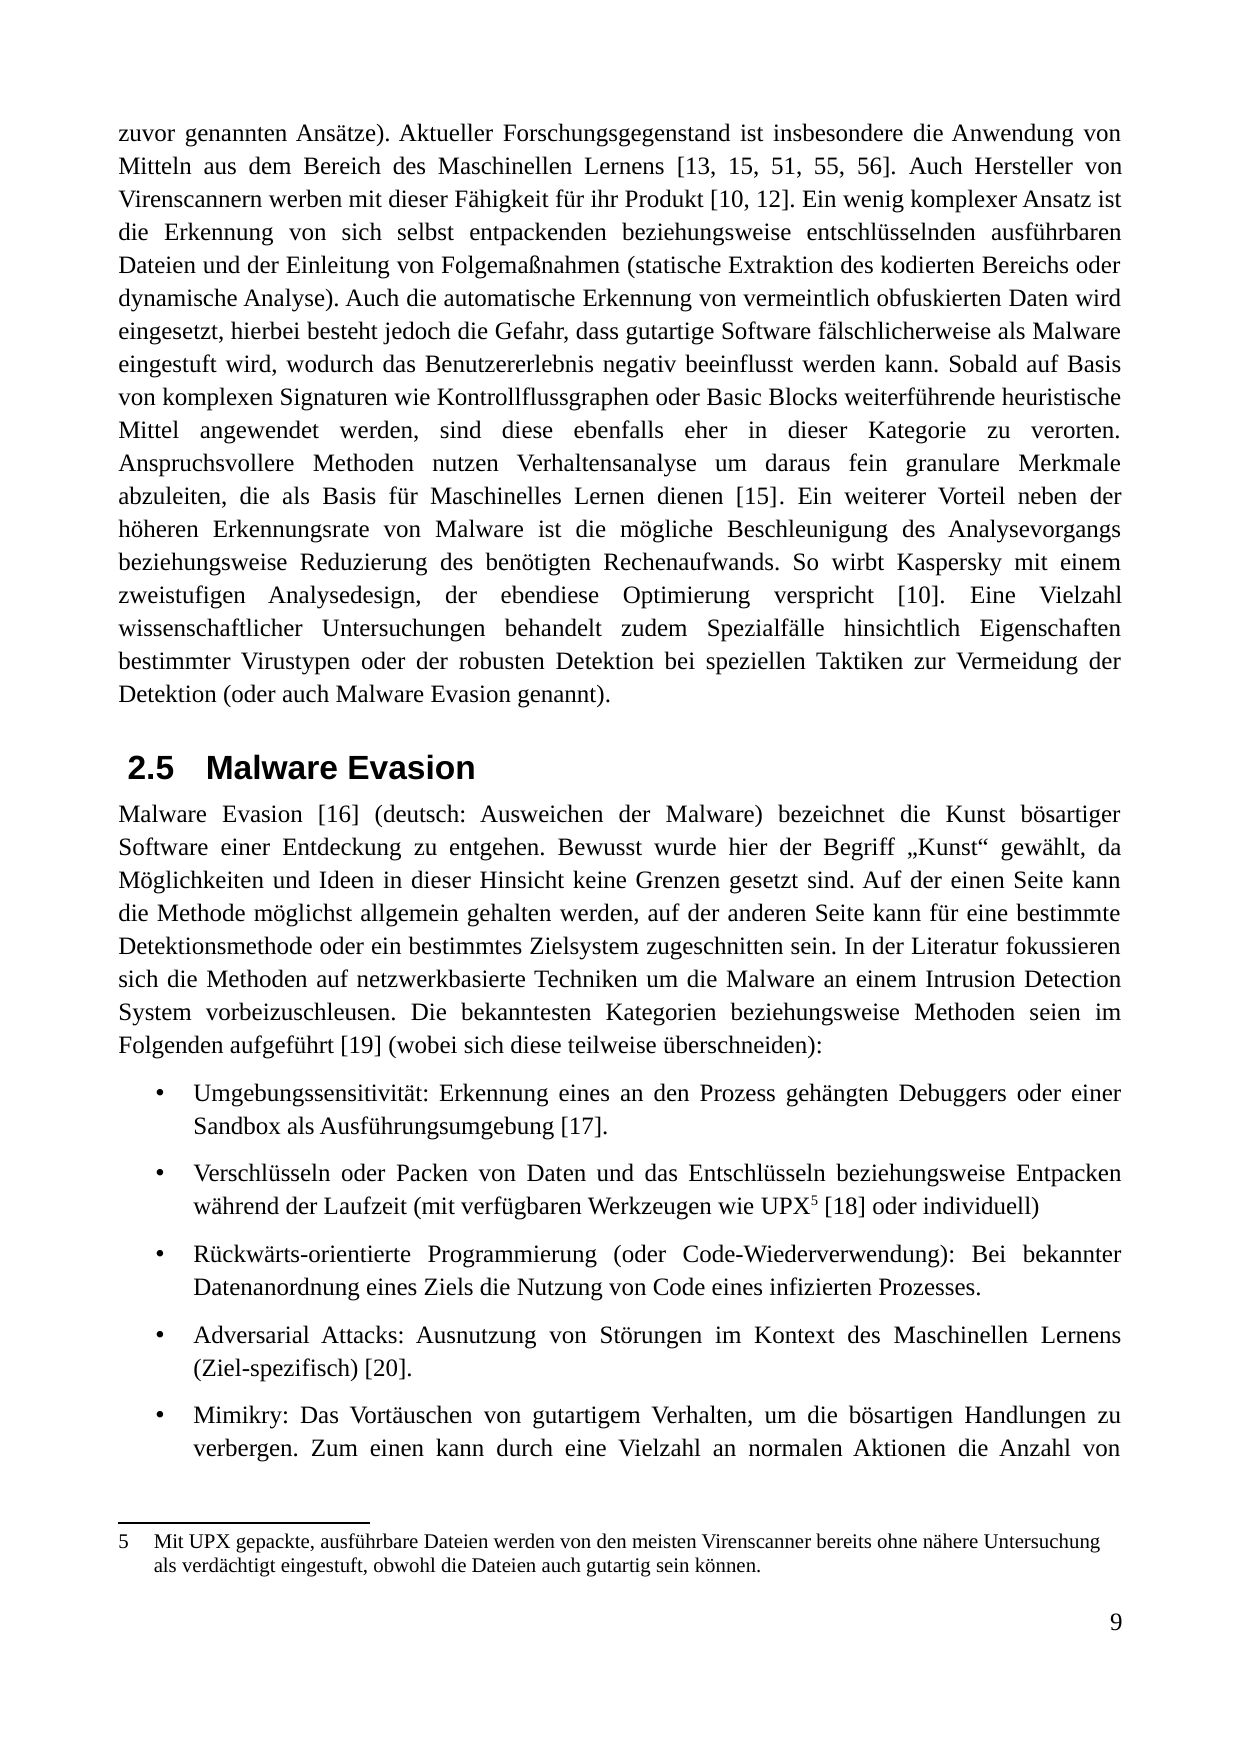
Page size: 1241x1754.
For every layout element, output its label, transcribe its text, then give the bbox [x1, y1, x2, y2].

list Rückwärts-orientierte Programmierung (oder Code-Wiederverwendung): Bei bekannter Datenanordnung eines Ziels die Nutzung von Code eines infizierten Prozesses. [156, 1239, 1122, 1301]
subtitle Malware Evasion [118, 748, 1122, 787]
list Mit UPX gepackte, ausführbare Dateien werden von den meisten Virenscanner bereits ohne nähere Untersuchung als verdächtigt eingestuft, obwohl die Dateien auch gutartig sein können. [118, 1529, 1122, 1577]
list Adversarial Attacks: Ausnutzung von Störungen im Kontext des Maschinellen Lernens (Ziel-spezifisch) [20]. [156, 1320, 1122, 1381]
text Malware Evasion [16] (deutsch: Ausweichen der Malware) bezeichnet die Kunst bösartiger Software einer Entdeckung zu entgehen. Bewusst wurde hier der Begriff „Kunst“ gewählt, da Möglichkeiten und Ideen in dieser Hinsicht keine Grenzen gesetzt sind. Auf der einen Seite kann die Methode möglichst allgemein gehalten werden, auf der anderen Seite kann für eine bestimmte Detektionsmethode oder ein bestimmtes Zielsystem zugeschnitten sein. In der Literatur fokussieren sich die Methoden auf netzwerkbasierte Techniken um die Malware an einem Intrusion Detection System vorbeizuschleusen. Die bekanntesten Kategorien beziehungsweise Methoden seien im Folgenden aufgeführt [19] (wobei sich diese teilweise überschneiden): [118, 799, 1122, 1059]
list Mimikry: Das Vortäuschen von gutartigem Verhalten, um die bösartigen Handlungen zu verbergen. Zum einen kann durch eine Vielzahl an normalen Aktionen die Anzahl von [156, 1400, 1122, 1462]
list Verschlüsseln oder Packen von Daten und das Entschlüsseln beziehungsweise Entpacken während der Laufzeit (mit verfügbaren Werkzeugen wie UPX [18] oder individuell) [156, 1158, 1122, 1220]
text zuvor genannten Ansätze). Aktueller Forschungsgegenstand ist insbesondere die Anwendung von Mitteln aus dem Bereich des Maschinellen Lernens [13, 15, 51, 55, 56]. Auch Hersteller von Virenscannern werben mit dieser Fähigkeit für ihr Produkt [10, 12]. Ein wenig komplexer Ansatz ist die Erkennung von sich selbst entpackenden beziehungsweise entschlüsselnden ausführbaren Dateien und der Einleitung von Folgemaßnahmen (statische Extraktion des kodierten Bereichs oder dynamische Analyse). Auch die automatische Erkennung von vermeintlich obfuskierten Daten wird eingesetzt, hierbei besteht jedoch die Gefahr, dass gutartige Software fälschlicherweise als Malware eingestuft wird, wodurch das Benutzererlebnis negativ beeinflusst werden kann. Sobald auf Basis von komplexen Signaturen wie Kontrollflussgraphen oder Basic Blocks weiterführende heuristische Mittel angewendet werden, sind diese ebenfalls eher in dieser Kategorie zu verorten. Anspruchsvollere Methoden nutzen Verhaltensanalyse um daraus fein granulare Merkmale abzuleiten, die als Basis für Maschinelles Lernen dienen [15]. Ein weiterer Vorteil neben der höheren Erkennungsrate von Malware ist die mögliche Beschleunigung des Analysevorgangs beziehungsweise Reduzierung des benötigten Rechenaufwands. So wirbt Kaspersky mit einem zweistufigen Analysedesign, der ebendiese Optimierung verspricht [10]. Eine Vielzahl wissenschaftlicher Untersuchungen behandelt zudem Spezialfälle hinsichtlich Eigenschaften bestimmter Virustypen oder der robusten Detektion bei speziellen Taktiken zur Vermeidung der Detektion (oder auch Malware Evasion genannt). [118, 118, 1122, 708]
list Umgebungssensitivität: Erkennung eines an den Prozess gehängten Debuggers oder einer Sandbox als Ausführungsumgebung [17]. [156, 1078, 1122, 1139]
